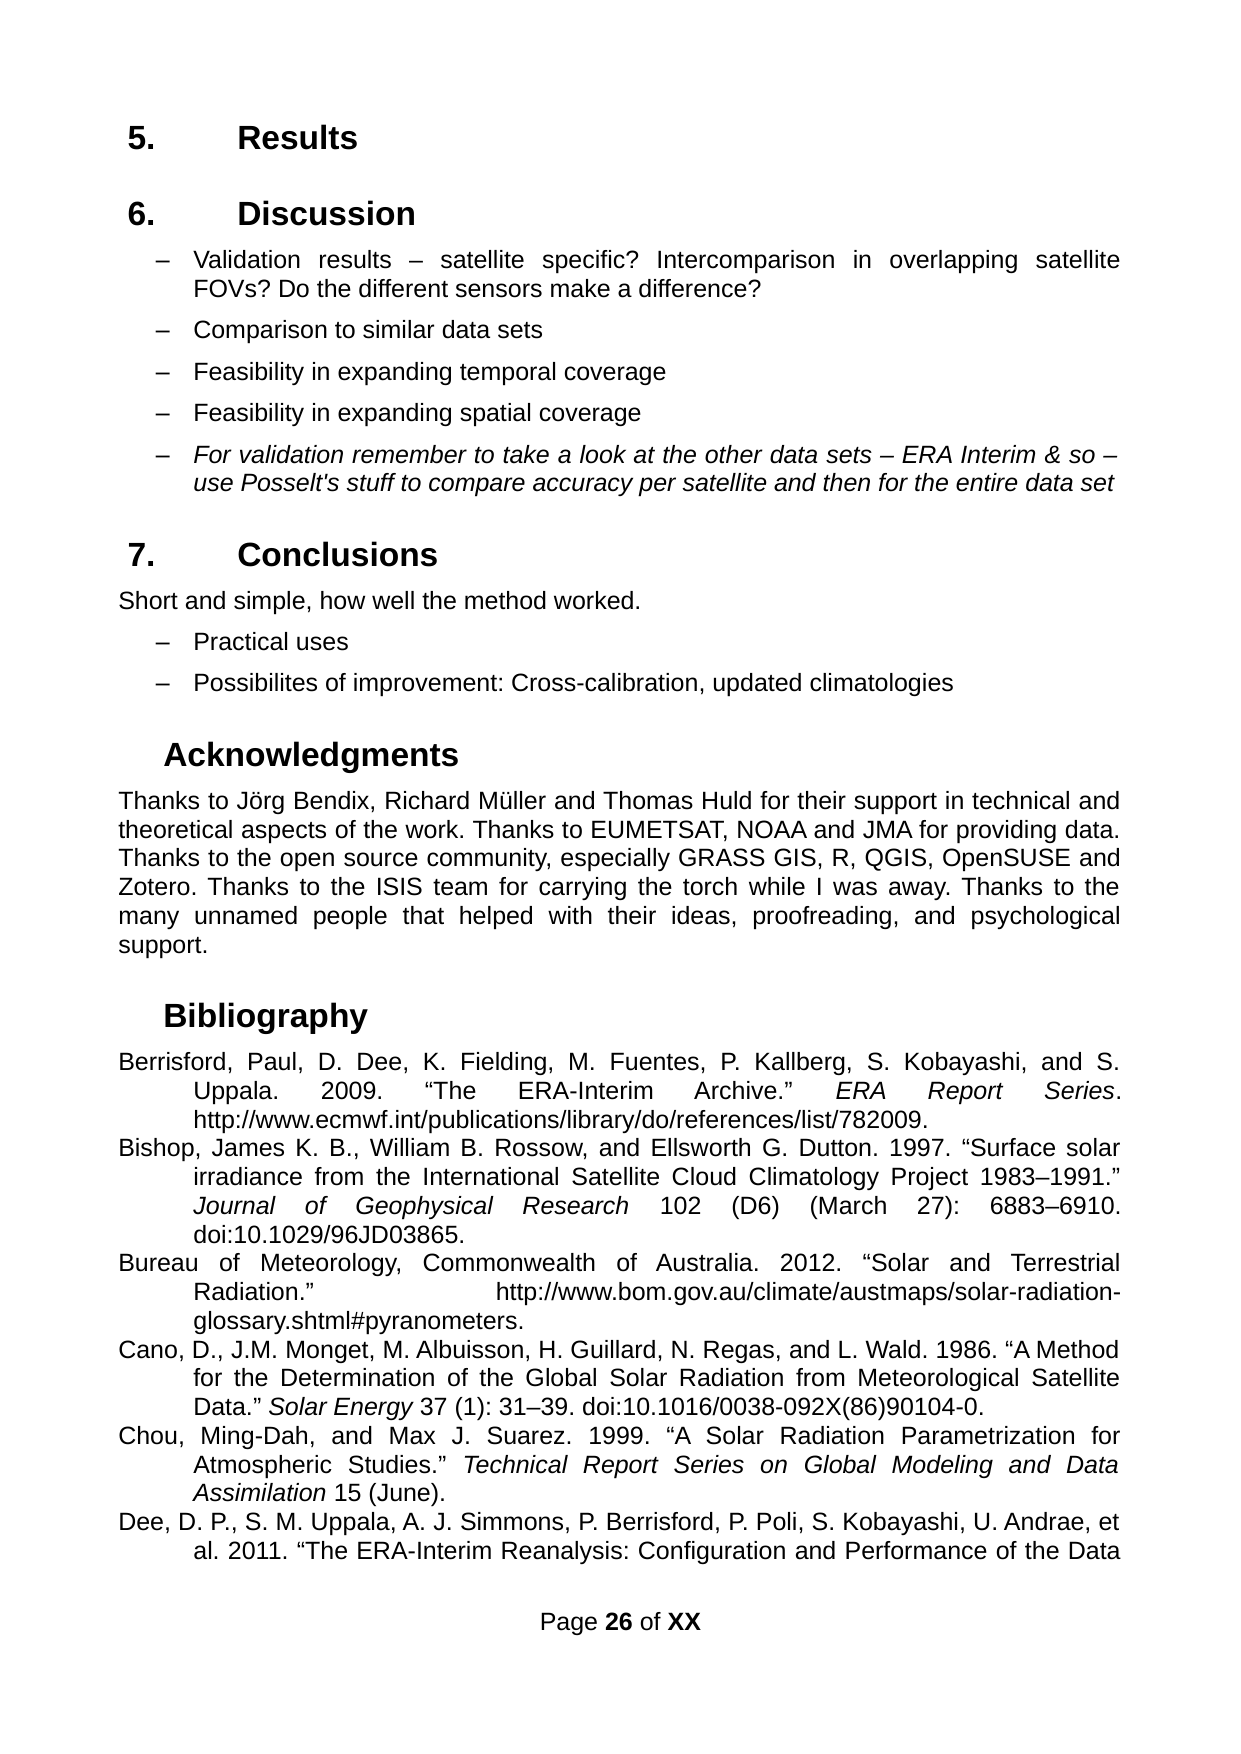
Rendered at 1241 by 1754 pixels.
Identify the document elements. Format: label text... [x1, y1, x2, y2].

text Thanks to Jörg Bendix, Richard Müller and Thomas Huld for their support in technical and theoretical aspects of the work. Thanks to EUMETSAT, NOAA and JMA for providing data. Thanks to the open source community, especially GRASS GIS, R, QGIS, OpenSUSE and Zotero. Thanks to the ISIS team for carrying the torch while I was away. Thanks to the many unnamed people that helped with their ideas, proofreading, and psychological support. [118, 786, 1122, 958]
text Bureau of Meteorology, Commonwealth of Australia. 2012. “Solar and Terrestrial Radiation.” http://www.bom.gov.au/climate/austmaps/solar-radiation-glossary.shtml#pyranometers. [118, 1248, 1122, 1334]
list Validation results – satellite specific? Intercomparison in overlapping satellite FOVs? Do the different sensors make a difference? [156, 245, 1122, 303]
list Practical uses [156, 627, 1122, 656]
list Comparison to similar data sets [156, 316, 1122, 344]
list Possibilites of improvement: Cross-calibration, updated climatologies [156, 668, 1122, 697]
list For validation remember to take a look at the other data sets – ERA Interim & so – use Posselt's stuff to compare accuracy per satellite and then for the entire data set [156, 439, 1122, 497]
subtitle Conclusions [118, 535, 1122, 573]
text Berrisford, Paul, D. Dee, K. Fielding, M. Fuentes, P. Kallberg, S. Kobayashi, and S. Uppala. 2009. “The ERA-Interim Archive.” ERA Report Series. http://www.ecmwf.int/publications/library/do/references/list/782009. [118, 1047, 1122, 1133]
text Cano, D., J.M. Monget, M. Albuisson, H. Guillard, N. Regas, and L. Wald. 1986. “A Method for the Determination of the Global Solar Radiation from Meteorological Satellite Data.” Solar Energy 37 (1): 31–39. doi:10.1016/0038-092X(86)90104-0. [118, 1334, 1122, 1421]
text Bishop, James K. B., William B. Rossow, and Ellsworth G. Dutton. 1997. “Surface solar irradiance from the International Satellite Cloud Climatology Project 1983–1991.” Journal of Geophysical Research 102 (D6) (March 27): 6883–6910. doi:10.1029/96JD03865. [118, 1133, 1122, 1248]
subtitle Results [118, 118, 1122, 157]
subtitle Bibliography [118, 996, 1122, 1034]
subtitle Acknowledgments [118, 735, 1122, 773]
subtitle Discussion [118, 194, 1122, 233]
list Feasibility in expanding temporal coverage [156, 357, 1122, 386]
text Short and simple, how well the method worked. [118, 586, 1122, 614]
list Feasibility in expanding spatial coverage [156, 398, 1122, 427]
text Chou, Ming-Dah, and Max J. Suarez. 1999. “A Solar Radiation Parametrization for Atmospheric Studies.” Technical Report Series on Global Modeling and Data Assimilation 15 (June). [118, 1421, 1122, 1507]
text Dee, D. P., S. M. Uppala, A. J. Simmons, P. Berrisford, P. Poli, S. Kobayashi, U. Andrae, et al. 2011. “The ERA-Interim Reanalysis: Configuration and Performance of the Data [118, 1507, 1122, 1564]
